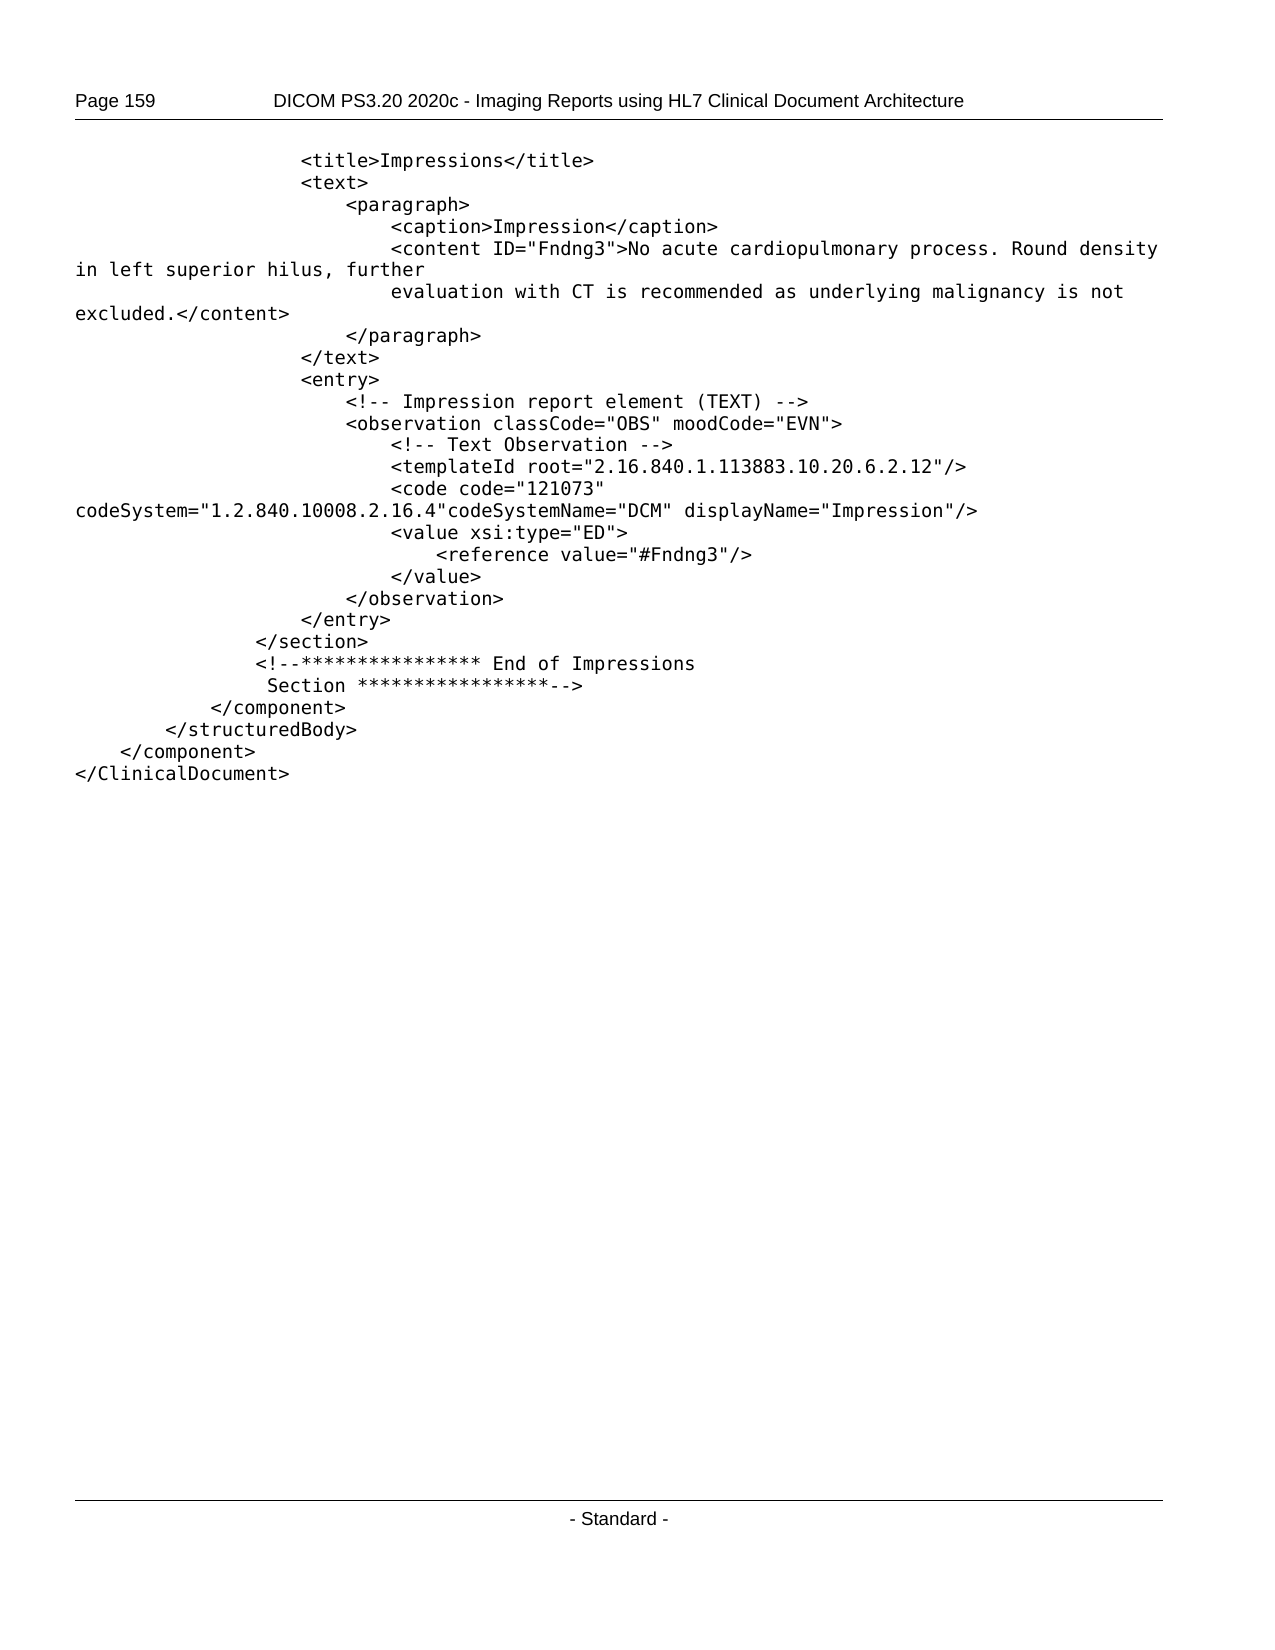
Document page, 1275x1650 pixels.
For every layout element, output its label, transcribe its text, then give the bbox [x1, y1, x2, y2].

text <title>Impressions</title> <text> <paragraph> <caption>Impression</caption> <content ID="Fndng3">No acute cardiopulmonary process. Round density in left superior hilus, further evaluation with CT is recommended as underlying malignancy is not excluded.</content> </paragraph> </text> <entry> <!-- Impression report element (TEXT) --> <observation classCode="OBS" moodCode="EVN"> <!-- Text Observation --> <templateId root="2.16.840.1.113883.10.20.6.2.12"/> <code code="121073" codeSystem="1.2.840.10008.2.16.4"codeSystemName="DCM" displayName="Impression"/> <value xsi:type="ED"> <reference value="#Fndng3"/> </value> </observation> </entry> </section> <!--**************** End of Impressions Section *****************--> </component> </structuredBody> </component> </ClinicalDocument> [75, 150, 1162, 784]
